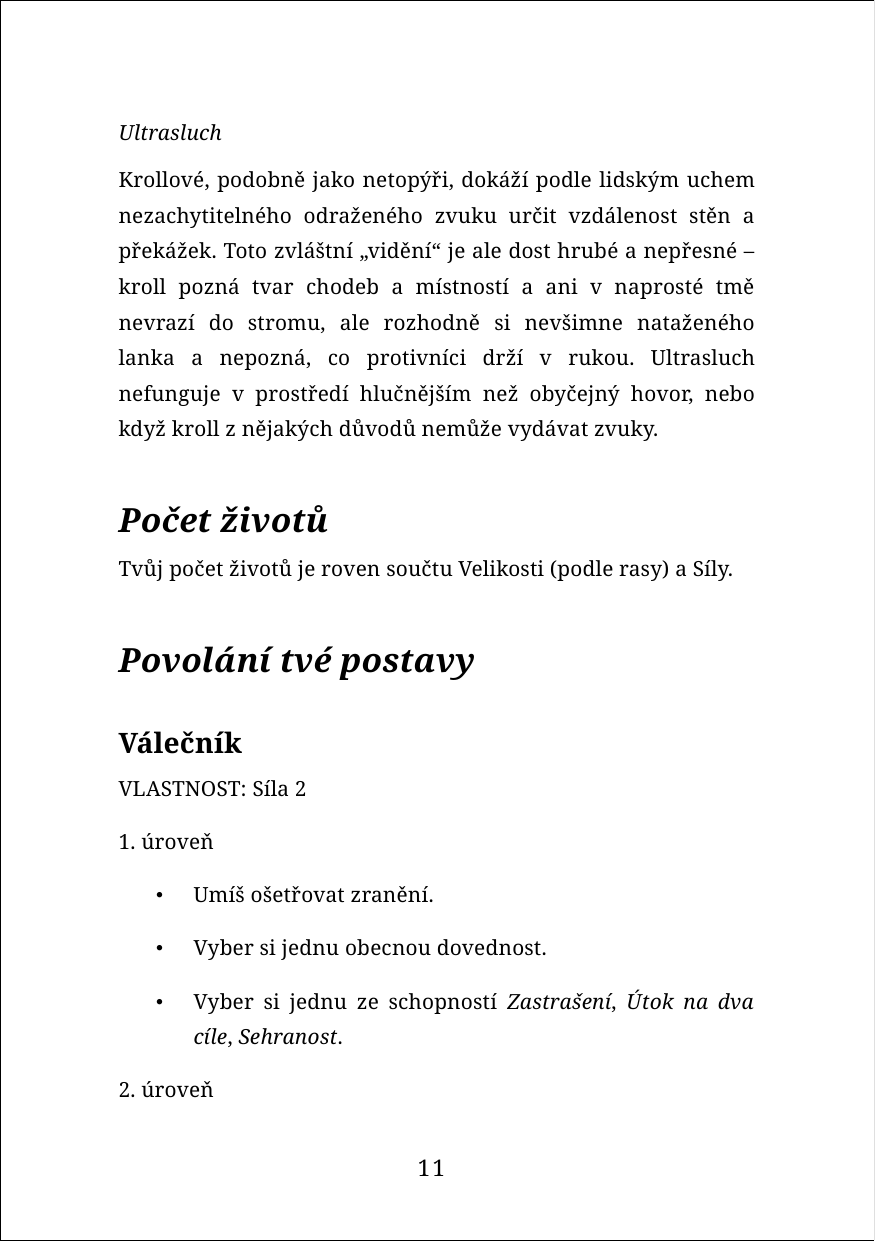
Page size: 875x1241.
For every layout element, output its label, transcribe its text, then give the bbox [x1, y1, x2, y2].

text Tvůj počet životů je roven součtu Velikosti (podle rasy) a Síly. [118, 554, 756, 583]
text Krollové, podobně jako netopýři, dokáží podle lidským uchem nezachytitelného odraženého zvuku určit vzdálenost stěn a překážek. Toto zvláštní „vidění“ je ale dost hrubé a nepřesné – kroll pozná tvar chodeb a místností a ani v naprosté tmě nevrazí do stromu, ale rozhodně si nevšimne nataženého lanka a nepozná, co protivníci drží v rukou. Ultrasluch nefunguje v prostředí hlučnějším než obyčejný hovor, nebo když kroll z nějakých důvodů nemůže vydávat zvuky. [118, 166, 756, 443]
list Vyber si jednu ze schopností Zastrašení, Útok na dva cíle, Sehranost. [156, 987, 756, 1051]
text 1. úroveň [118, 827, 756, 856]
subtitle Počet životů [118, 497, 756, 542]
text Ultrasluch [118, 118, 756, 147]
text VLASTNOST: Síla 2 [118, 774, 756, 802]
subtitle Povolání tvé postavy [118, 637, 756, 682]
list Vyber si jednu obecnou dovednost. [156, 933, 756, 962]
list Umíš ošetřovat zranění. [156, 880, 756, 909]
subtitle Válečník [118, 724, 756, 762]
text 2. úroveň [118, 1076, 756, 1104]
